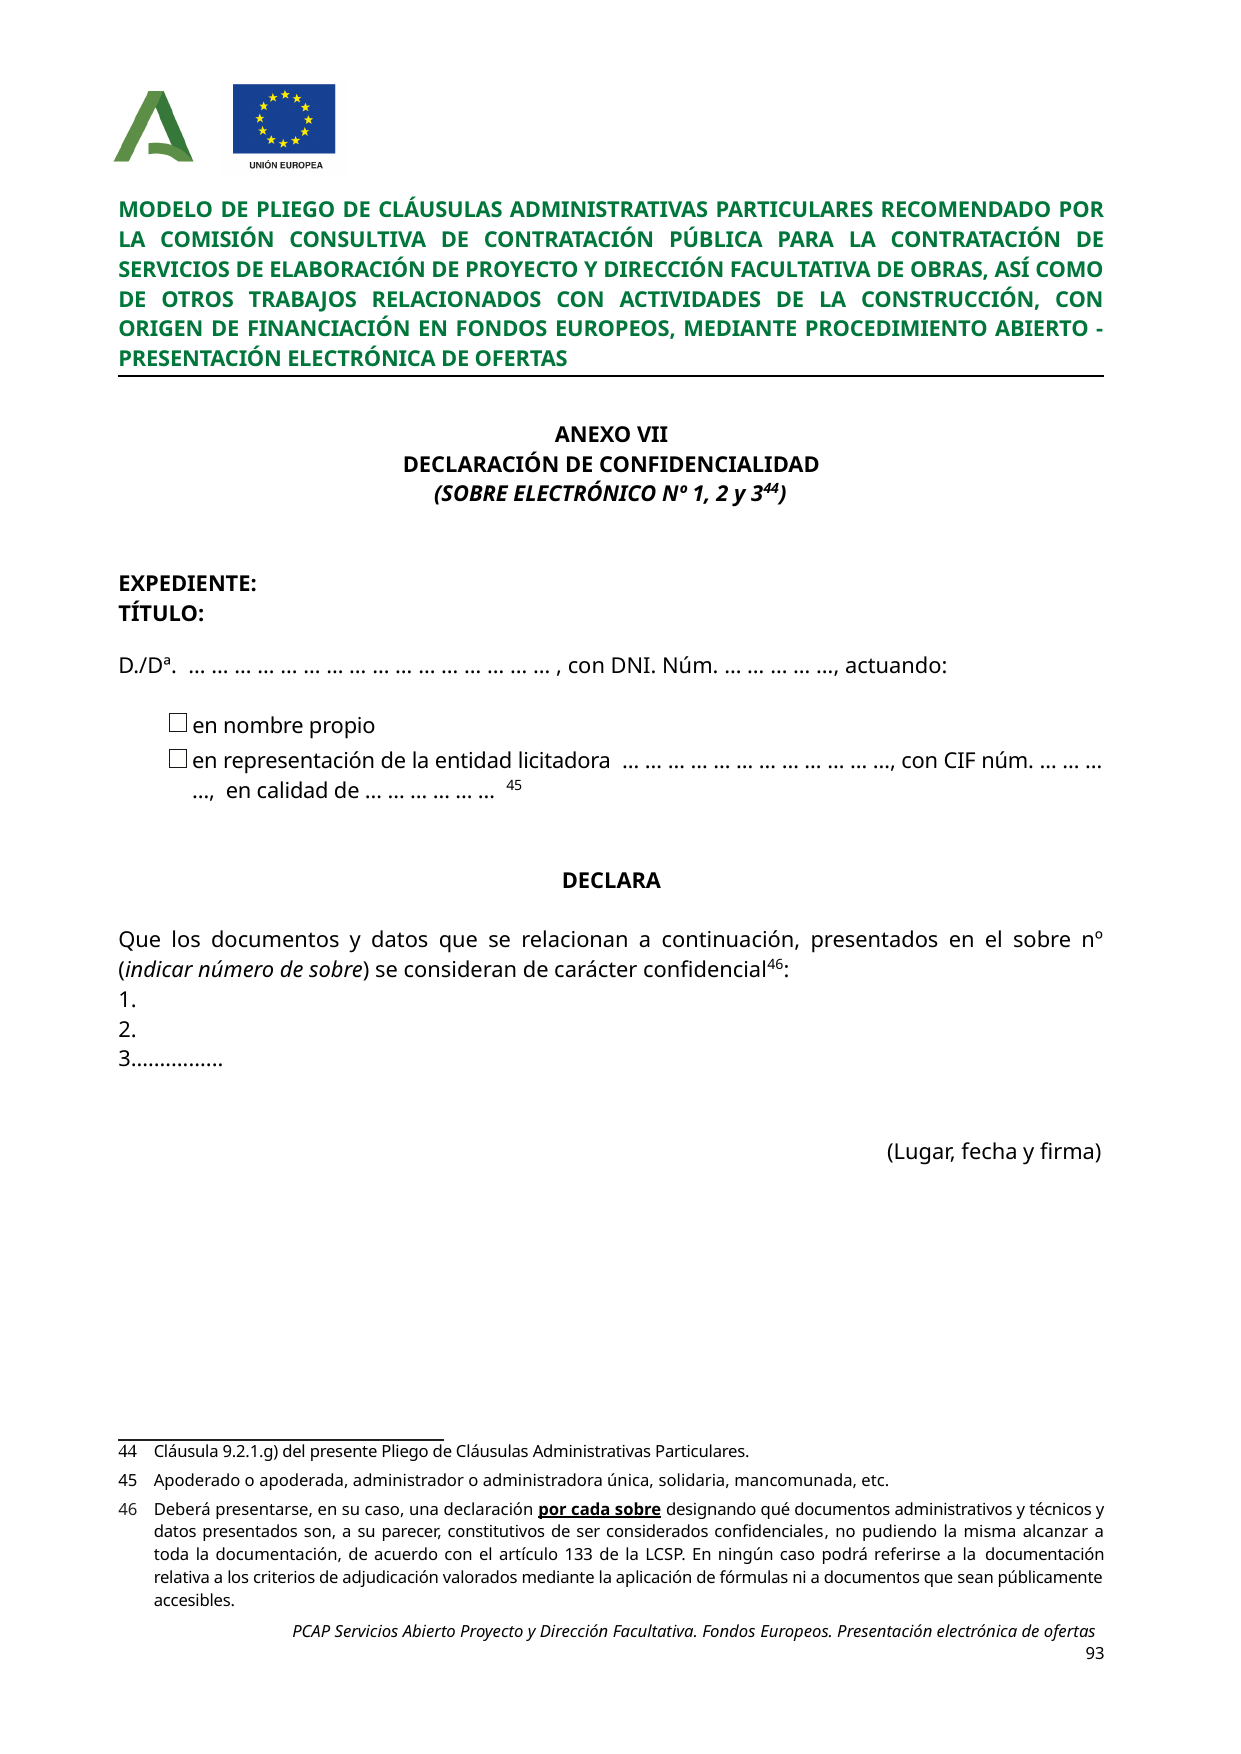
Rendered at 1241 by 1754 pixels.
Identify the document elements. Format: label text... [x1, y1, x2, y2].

text ANEXO VII [118, 419, 1104, 448]
text en nombre propio [192, 709, 1104, 739]
text EXPEDIENTE: [118, 568, 1104, 597]
text DECLARACIÓN DE CONFIDENCIALIDAD [118, 448, 1104, 478]
picture [221, 78, 347, 176]
text 2. [118, 1013, 1104, 1043]
picture [109, 86, 198, 166]
text 1. [118, 984, 1104, 1013]
text (SOBRE ELECTRÓNICO Nº 1, 2 y 3) [118, 478, 1104, 508]
text Apoderado o apoderada, administrador o administradora única, solidaria, mancomunada, etc. [118, 1469, 1104, 1491]
text 3.…………... [118, 1043, 1104, 1073]
text D./Dª. … … … … … … … … … … … … … … … … , con DNI. Núm. … … … … …, actuando: [118, 650, 1104, 680]
text Cláusula 9.2.1.g) del presente Pliego de Cláusulas Administrativas Particulares. [118, 1440, 1104, 1463]
text Deberá presentarse, en su caso, una declaración por cada sobre designando qué documentos administrativos y técnicos y datos presentados son, a su parecer, constitutivos de ser considerados confidenciales, no pudiendo la misma alcanzar a toda la documentación, de acuerdo con el artículo 133 de la LCSP. En ningún caso podrá referirse a la documentación relativa a los criterios de adjudicación valorados mediante la aplicación de fórmulas ni a documentos que sean públicamente accesibles. [118, 1497, 1104, 1611]
text (Lugar, fecha y firma) [118, 1136, 1104, 1165]
text DECLARA [118, 864, 1104, 894]
text Que los documentos y datos que se relacionan a continuación, presentados en el sobre nº (indicar número de sobre) se consideran de carácter confidencial: [118, 924, 1104, 984]
text en representación de la entidad licitadora … … … … … … … … … … … …, con CIF núm. … … … …, en calidad de … … … … … … [192, 745, 1104, 805]
text TÍTULO: [118, 597, 1104, 627]
text MODELO DE PLIEGO DE CLÁUSULAS ADMINISTRATIVAS PARTICULARES RECOMENDADO POR LA COMISIÓN CONSULTIVA DE CONTRATACIÓN PÚBLICA PARA LA CONTRATACIÓN DE SERVICIOS DE ELABORACIÓN DE PROYECTO Y DIRECCIÓN FACULTATIVA DE OBRAS, ASÍ COMO DE OTROS TRABAJOS RELACIONADOS CON ACTIVIDADES DE LA CONSTRUCCIÓN, CON ORIGEN DE FINANCIACIÓN EN FONDOS EUROPEOS, MEDIANTE PROCEDIMIENTO ABIERTO - PRESENTACIÓN ELECTRÓNICA DE OFERTAS [118, 194, 1104, 375]
